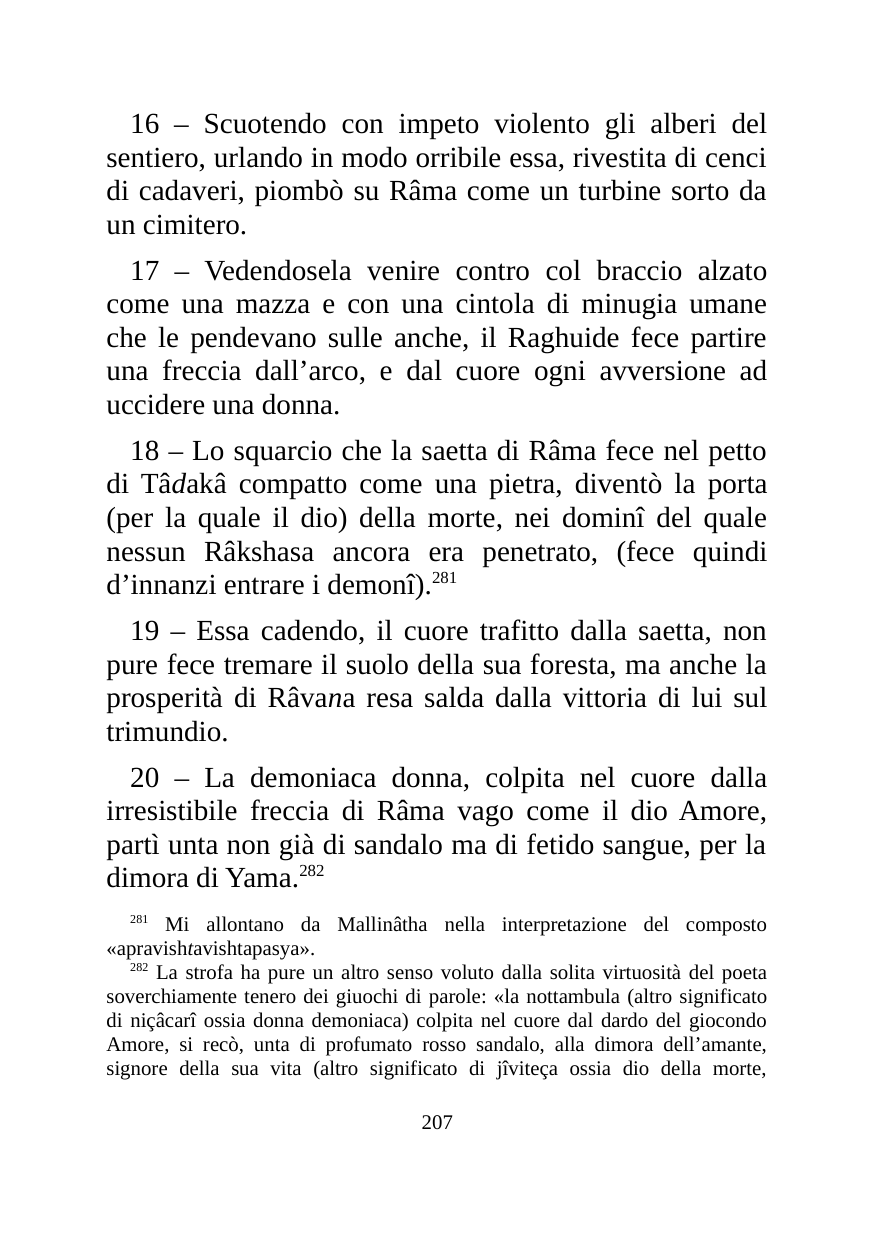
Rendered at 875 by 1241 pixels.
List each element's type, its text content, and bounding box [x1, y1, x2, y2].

text 16 – Scuotendo con impeto violento gli alberi del sentiero, urlando in modo orribile essa, rivestita di cenci di cadaveri, piombò su Râma come un turbine sorto da un cimitero. [106, 106, 768, 240]
text La strofa ha pure un altro senso voluto dalla solita virtuosità del poeta soverchiamente tenero dei giuochi di parole: «la nottambula (altro significato di niçâcarî ossia donna demoniaca) colpita nel cuore dal dardo del giocondo Amore, si recò, unta di profumato rosso sandalo, alla dimora dell’amante, signore della sua vita (altro significato di jîviteça ossia dio della morte, [106, 960, 768, 1080]
text Mi allontano da Mallinâtha nella interpretazione del composto «apravishtavishtapasya». [106, 912, 768, 960]
text 19 – Essa cadendo, il cuore trafitto dalla saetta, non pure fece tremare il suolo della sua foresta, ma anche la prosperità di Râvana resa salda dalla vittoria di lui sul trimundio. [106, 613, 768, 747]
text 17 – Vedendosela venire contro col braccio alzato come una mazza e con una cintola di minugia umane che le pendevano sulle anche, il Raghuide fece partire una freccia dall’arco, e dal cuore ogni avversione ad uccidere una donna. [106, 253, 768, 421]
text 18 – Lo squarcio che la saetta di Râma fece nel petto di Tâdakâ compatto come una pietra, diventò la porta (per la quale il dio) della morte, nei dominî del quale nessun Râkshasa ancora era penetrato, (fece quindi d’innanzi entrare i demonî). [106, 433, 768, 601]
text 20 – La demoniaca donna, colpita nel cuore dalla irresistibile freccia di Râma vago come il dio Amore, partì unta non già di sandalo ma di fetido sangue, per la dimora di Yama. [106, 760, 768, 894]
